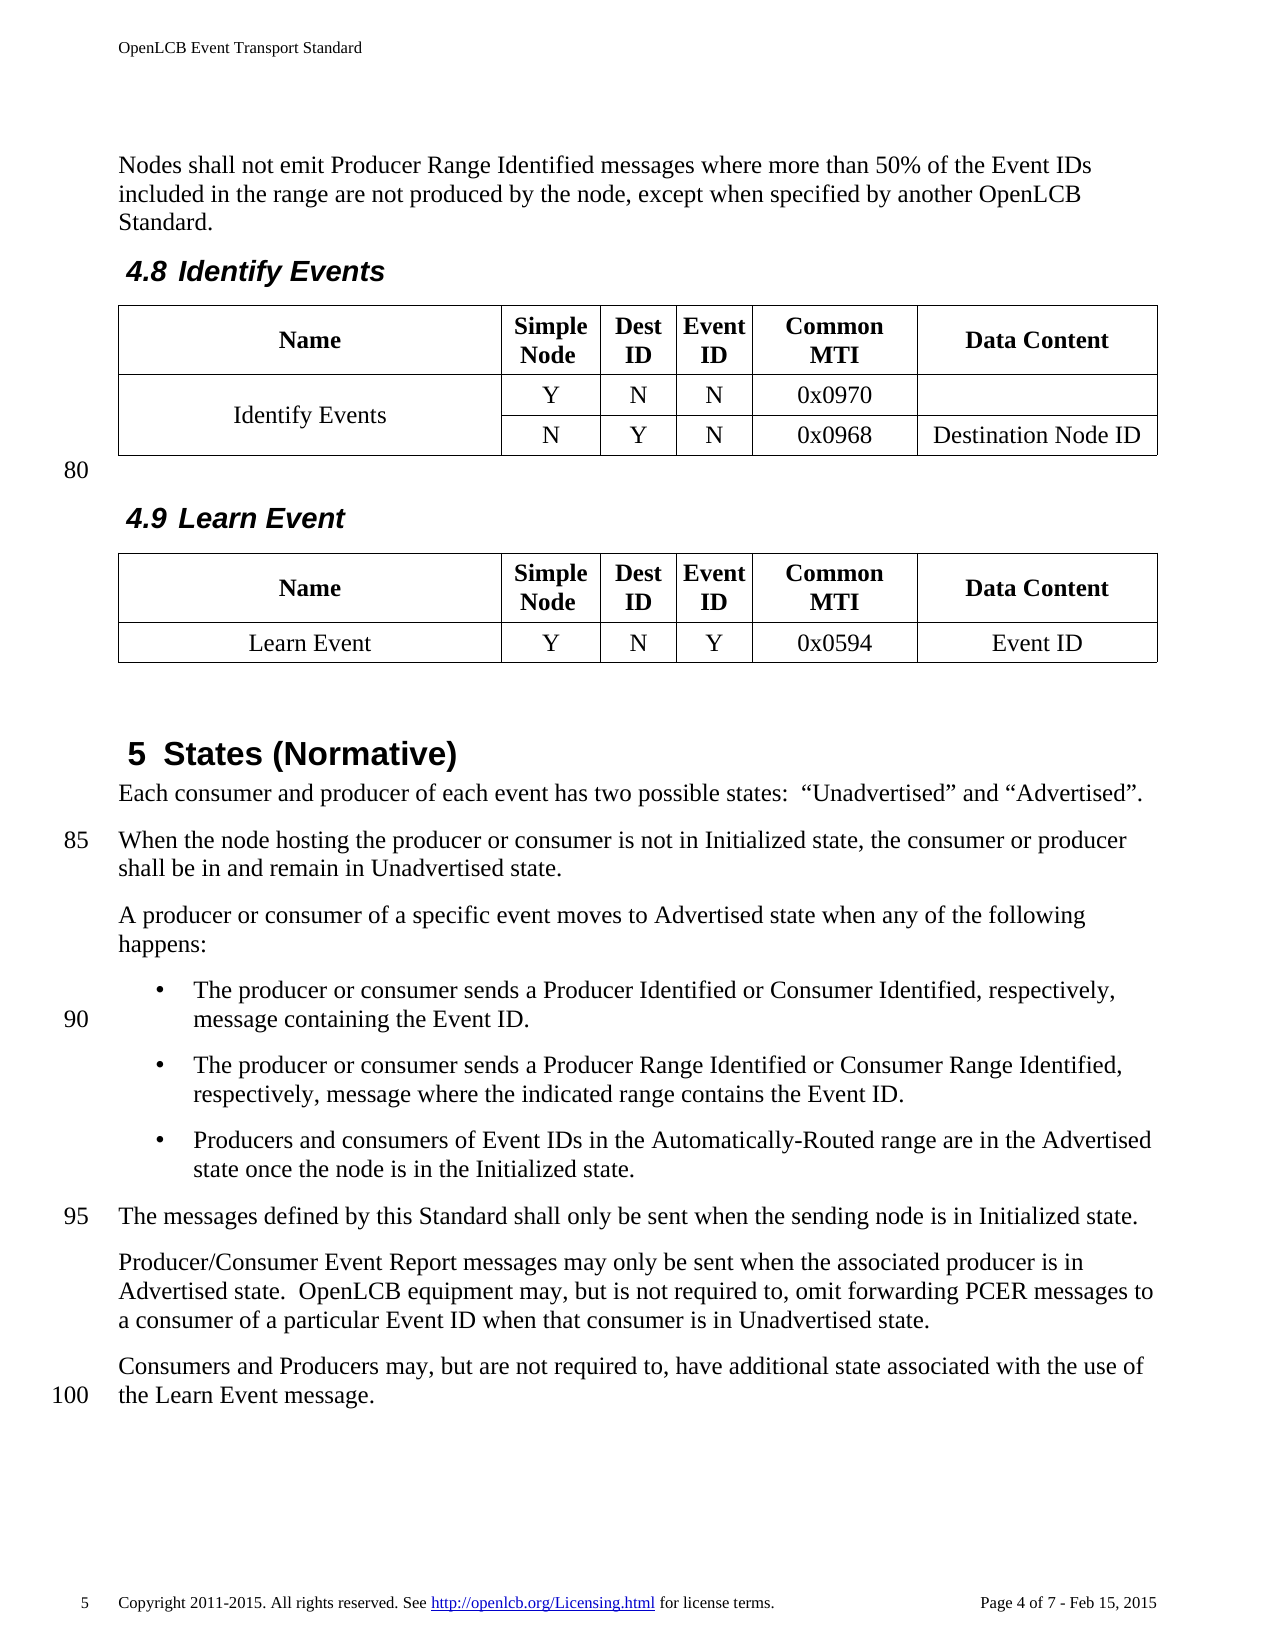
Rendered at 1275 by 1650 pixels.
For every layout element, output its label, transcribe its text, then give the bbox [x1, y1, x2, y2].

table_cell N [677, 375, 752, 414]
table_cell 0x0968 [753, 416, 917, 455]
list The producer or consumer sends a Producer Identified or Consumer Identified, respectively, message containing the Event ID. [156, 975, 1157, 1033]
table_header Data Content [918, 306, 1157, 374]
table_header Event ID [677, 554, 752, 622]
table_header Simple Node [502, 554, 600, 622]
text The messages defined by this Standard shall only be sent when the sending node is in Initialized state. [118, 1201, 1157, 1229]
table_cell 0x0594 [753, 623, 917, 662]
table_header Name [119, 554, 501, 622]
text Each consumer and producer of each event has two possible states: “Unadvertised” and “Advertised”. [118, 778, 1157, 807]
list The producer or consumer sends a Producer Range Identified or Consumer Range Identified, respectively, message where the indicated range contains the Event ID. [156, 1050, 1157, 1108]
table_cell N [601, 623, 676, 662]
table_cell N [677, 416, 752, 455]
table_cell Learn Event [119, 623, 501, 662]
table_header Common MTI [753, 554, 917, 622]
table_cell N [502, 416, 600, 455]
table_cell Y [677, 623, 752, 662]
text Producer/Consumer Event Report messages may only be sent when the associated producer is in Advertised state. OpenLCB equipment may, but is not required to, omit forwarding PCER messages to a consumer of a particular Event ID when that consumer is in Unadvertised state. [118, 1247, 1157, 1333]
table_header Name [119, 306, 501, 374]
table_header Simple Node [502, 306, 600, 374]
text A producer or consumer of a specific event moves to Advertised state when any of the following happens: [118, 900, 1157, 957]
table_cell Event ID [918, 623, 1157, 662]
table_cell Identify Events [119, 375, 501, 455]
table_header Dest ID [601, 554, 676, 622]
table_header Event ID [677, 306, 752, 374]
subtitle States (Normative) [118, 734, 1157, 772]
table_header Data Content [918, 554, 1157, 622]
table_header Common MTI [753, 306, 917, 374]
table_cell Y [502, 375, 600, 414]
table_cell N [601, 375, 676, 414]
table_cell Y [601, 416, 676, 455]
table_cell 0x0970 [753, 375, 917, 414]
table_cell [918, 375, 1157, 414]
table_header Dest ID [601, 306, 676, 374]
subtitle Learn Event [118, 501, 1157, 535]
table_cell Y [502, 623, 600, 662]
text Consumers and Producers may, but are not required to, have additional state associated with the use of the Learn Event message. [118, 1351, 1157, 1409]
list Producers and consumers of Event IDs in the Automatically-Routed range are in the Advertised state once the node is in the Initialized state. [156, 1126, 1157, 1183]
table_cell Destination Node ID [918, 416, 1157, 455]
text Nodes shall not emit Producer Range Identified messages where more than 50% of the Event IDs included in the range are not produced by the node, except when specified by another OpenLCB Standard. [118, 150, 1157, 236]
subtitle Identify Events [118, 254, 1157, 287]
text When the node hosting the producer or consumer is not in Initialized state, the consumer or producer shall be in and remain in Unadvertised state. [118, 825, 1157, 882]
